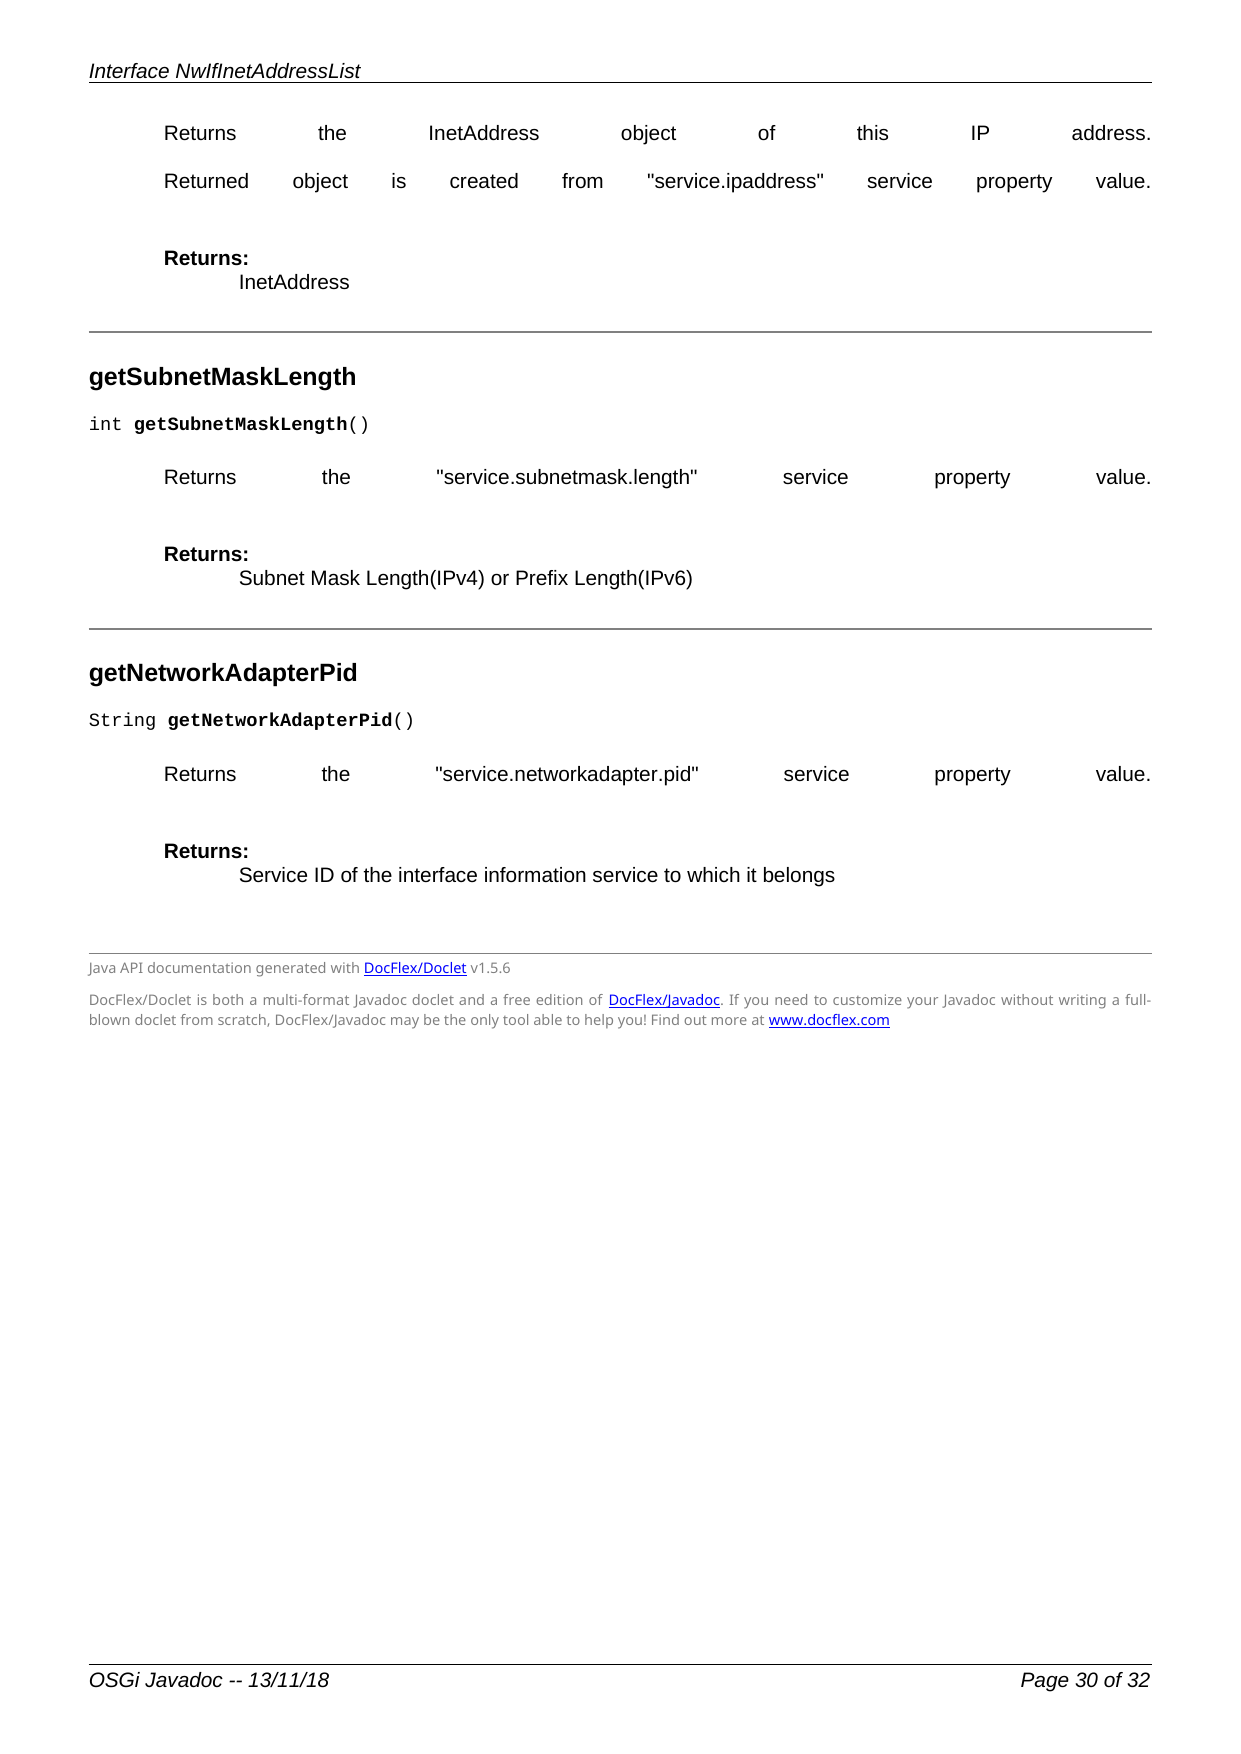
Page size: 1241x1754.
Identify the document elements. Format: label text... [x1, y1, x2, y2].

text Service ID of the interface information service to which it belongs [238, 863, 1152, 887]
subtitle getSubnetMaskLength [88, 362, 1152, 390]
text Returns: [163, 542, 1152, 566]
text Returns: [163, 839, 1152, 863]
text Returns the "service.networkadapter.pid" service property value. [163, 762, 1152, 809]
text Java API documentation generated with DocFlex/Doclet v1.5.6 [88, 954, 1152, 977]
text InetAddress [238, 269, 1152, 293]
subtitle getNetworkAdapterPid [88, 658, 1152, 687]
text String getNetworkAdapterPid() [88, 711, 1152, 732]
text int getSubnetMaskLength() [88, 414, 1152, 436]
text Returns the InetAddress object of this IP address. Returned object is created from "service.ipaddress" service property value. [163, 121, 1152, 216]
text DocFlex/Doclet is both a multi-format Javadoc doclet and a free edition of DocFlex/Javadoc. If you need to customize your Javadoc without writing a full-blown doclet from scratch, DocFlex/Javadoc may be the only tool able to help you! Find out more at www.docflex.com [88, 990, 1152, 1030]
text Returns the "service.subnetmask.length" service property value. [163, 465, 1152, 513]
text Returns: [163, 246, 1152, 269]
text Subnet Mask Length(IPv4) or Prefix Length(IPv6) [238, 566, 1152, 590]
